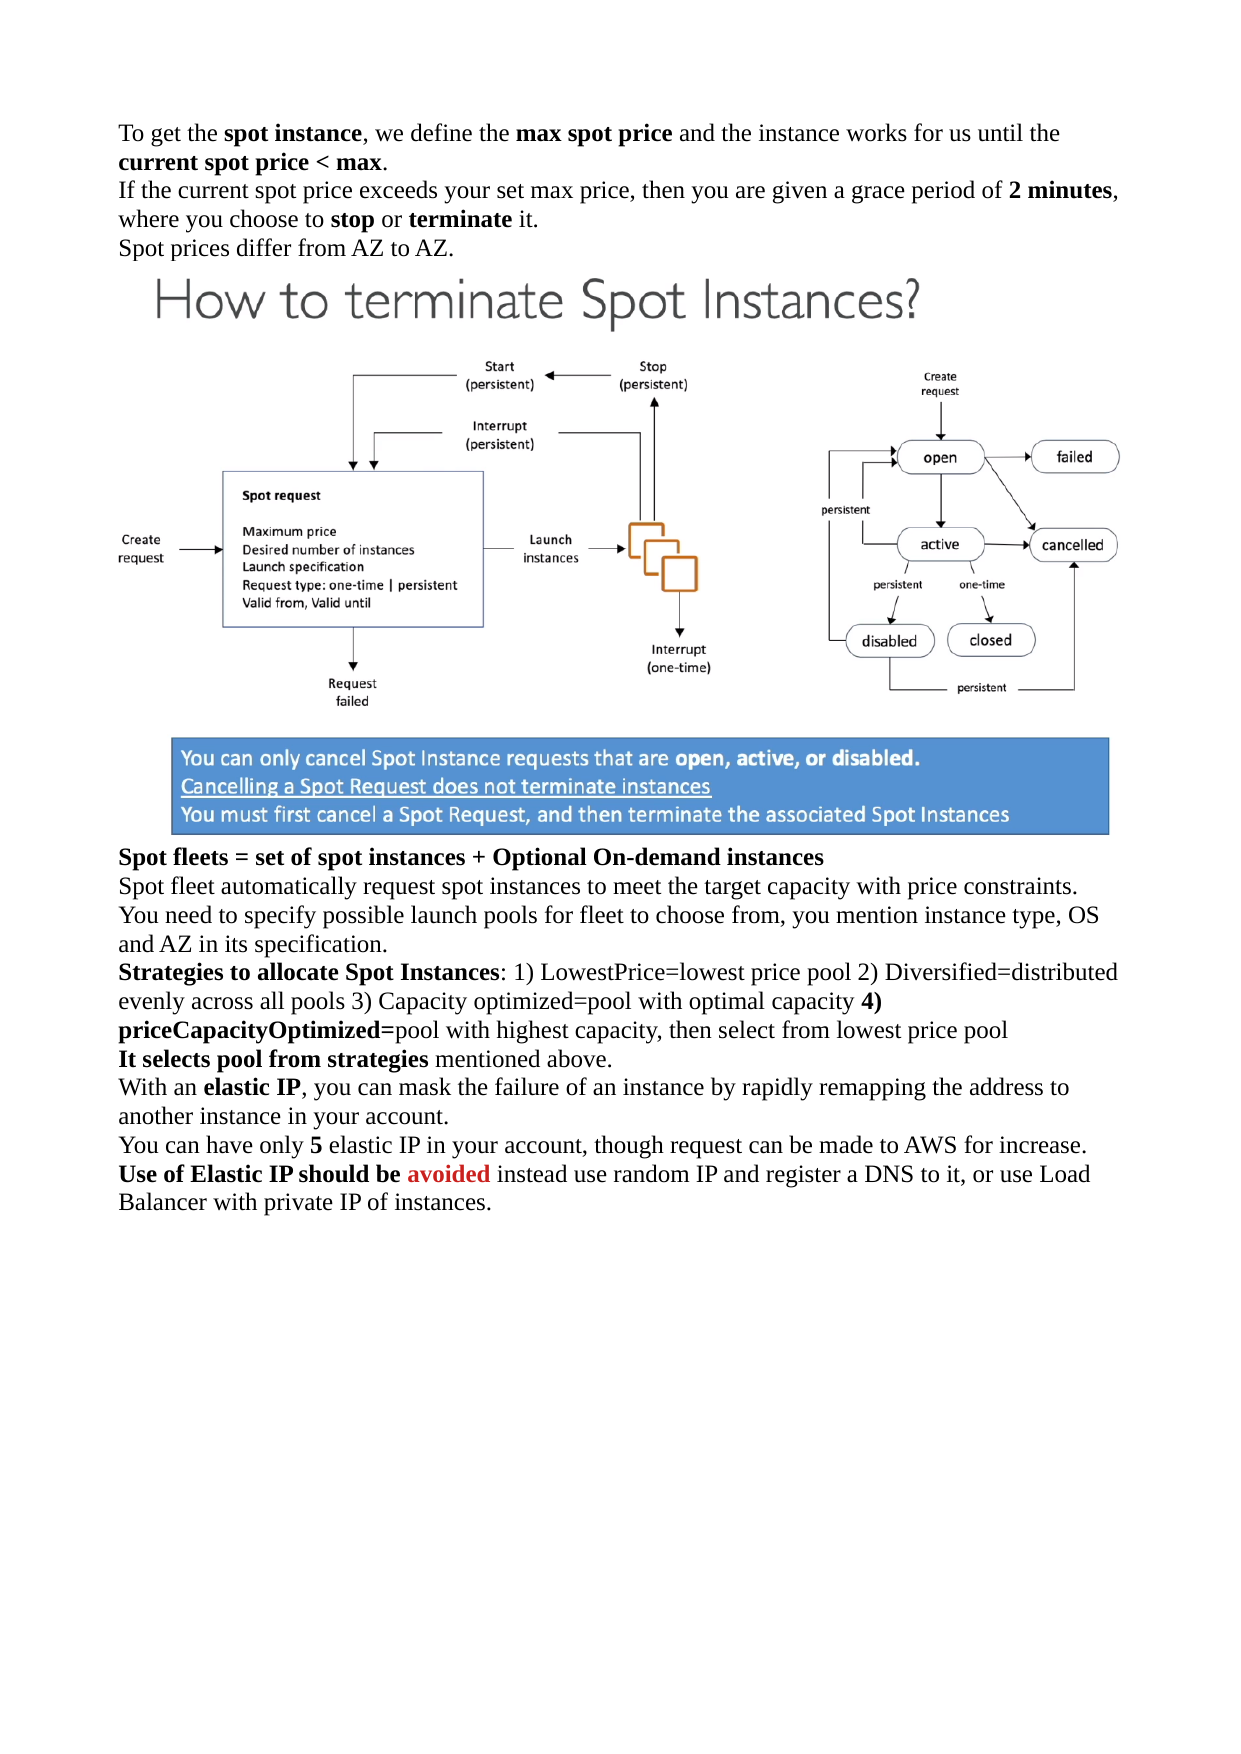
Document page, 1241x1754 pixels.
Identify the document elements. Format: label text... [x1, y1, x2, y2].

text You can have only 5 elastic IP in your account, though request can be made to AWS for increase. [118, 1130, 1122, 1159]
text It selects pool from strategies mentioned above. [118, 1044, 1122, 1072]
picture [118, 261, 1123, 843]
text If the current spot price exceeds your set max price, then you are given a grace period of 2 minutes, where you choose to stop or terminate it. [118, 176, 1122, 233]
text To get the spot instance, we define the max spot price and the instance works for us until the current spot price < max. [118, 118, 1122, 176]
text Spot fleets = set of spot instances + Optional On-demand instances [118, 843, 1122, 871]
text With an elastic IP, you can mask the failure of an instance by rapidly remapping the address to another instance in your account. [118, 1072, 1122, 1130]
text Spot fleet automatically request spot instances to meet the target capacity with price constraints. You need to specify possible launch pools for fleet to choose from, you mention instance type, OS and AZ in its specification. Strategies to allocate Spot Instances: 1) LowestPrice=lowest price pool 2) Diversified=distributed evenly across all pools 3) Capacity optimized=pool with optimal capacity 4) priceCapacityOptimized=pool with highest capacity, then select from lowest price pool [118, 871, 1122, 1044]
text Use of Elastic IP should be avoided instead use random IP and register a DNS to it, or use Load Balancer with private IP of instances. [118, 1159, 1122, 1216]
text Spot prices differ from AZ to AZ. [118, 233, 1122, 261]
